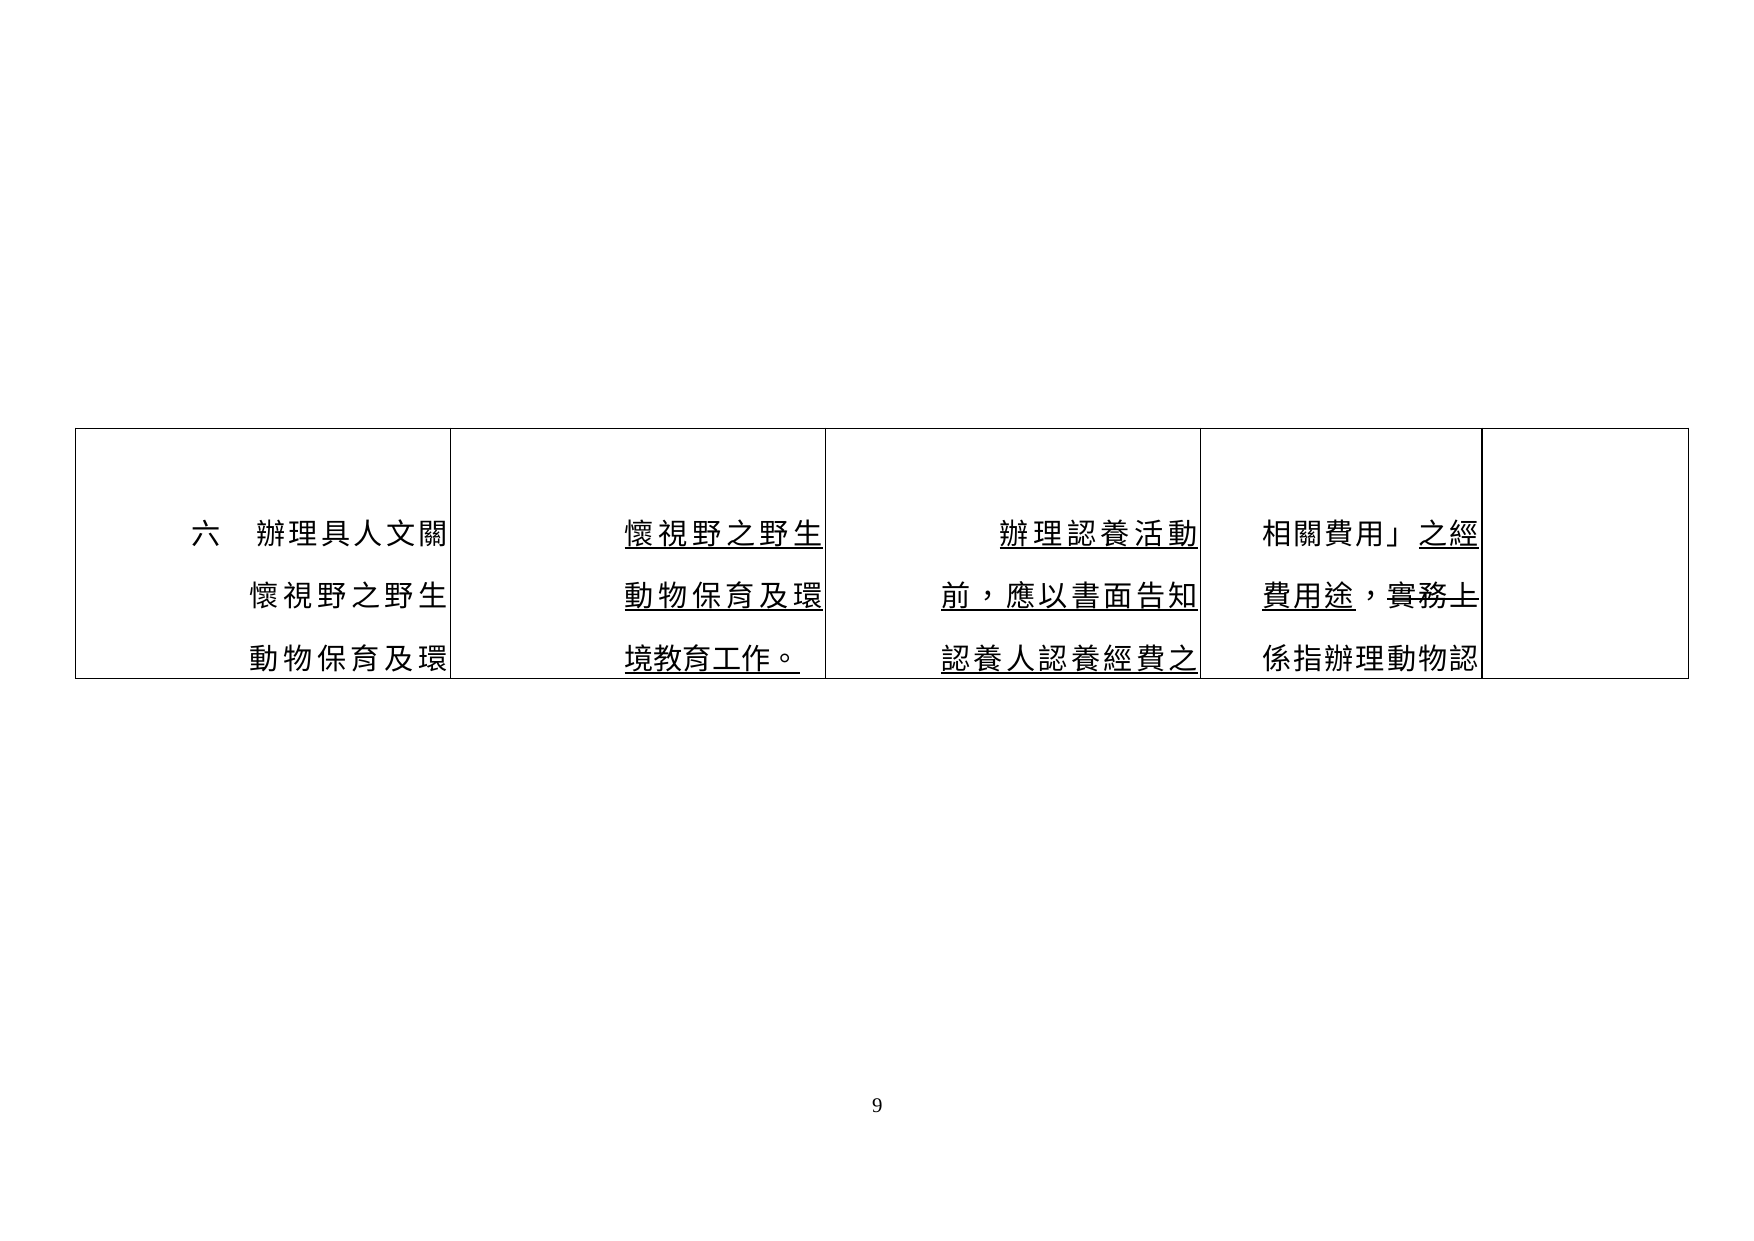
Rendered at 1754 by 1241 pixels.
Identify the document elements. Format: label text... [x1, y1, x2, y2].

table_cell 相關費用」之經費用途，實務上係指辦理動物認 [1201, 429, 1481, 677]
table_cell 六 辦理具人文關懷視野之野生動物保育及環 [76, 429, 450, 677]
table_cell 辦理認養活動前，應以書面告知認養人認養經費之 [826, 429, 1200, 677]
table_cell 懷視野之野生動物保育及環境教育工作。 [451, 429, 825, 677]
table_cell [1483, 429, 1688, 677]
